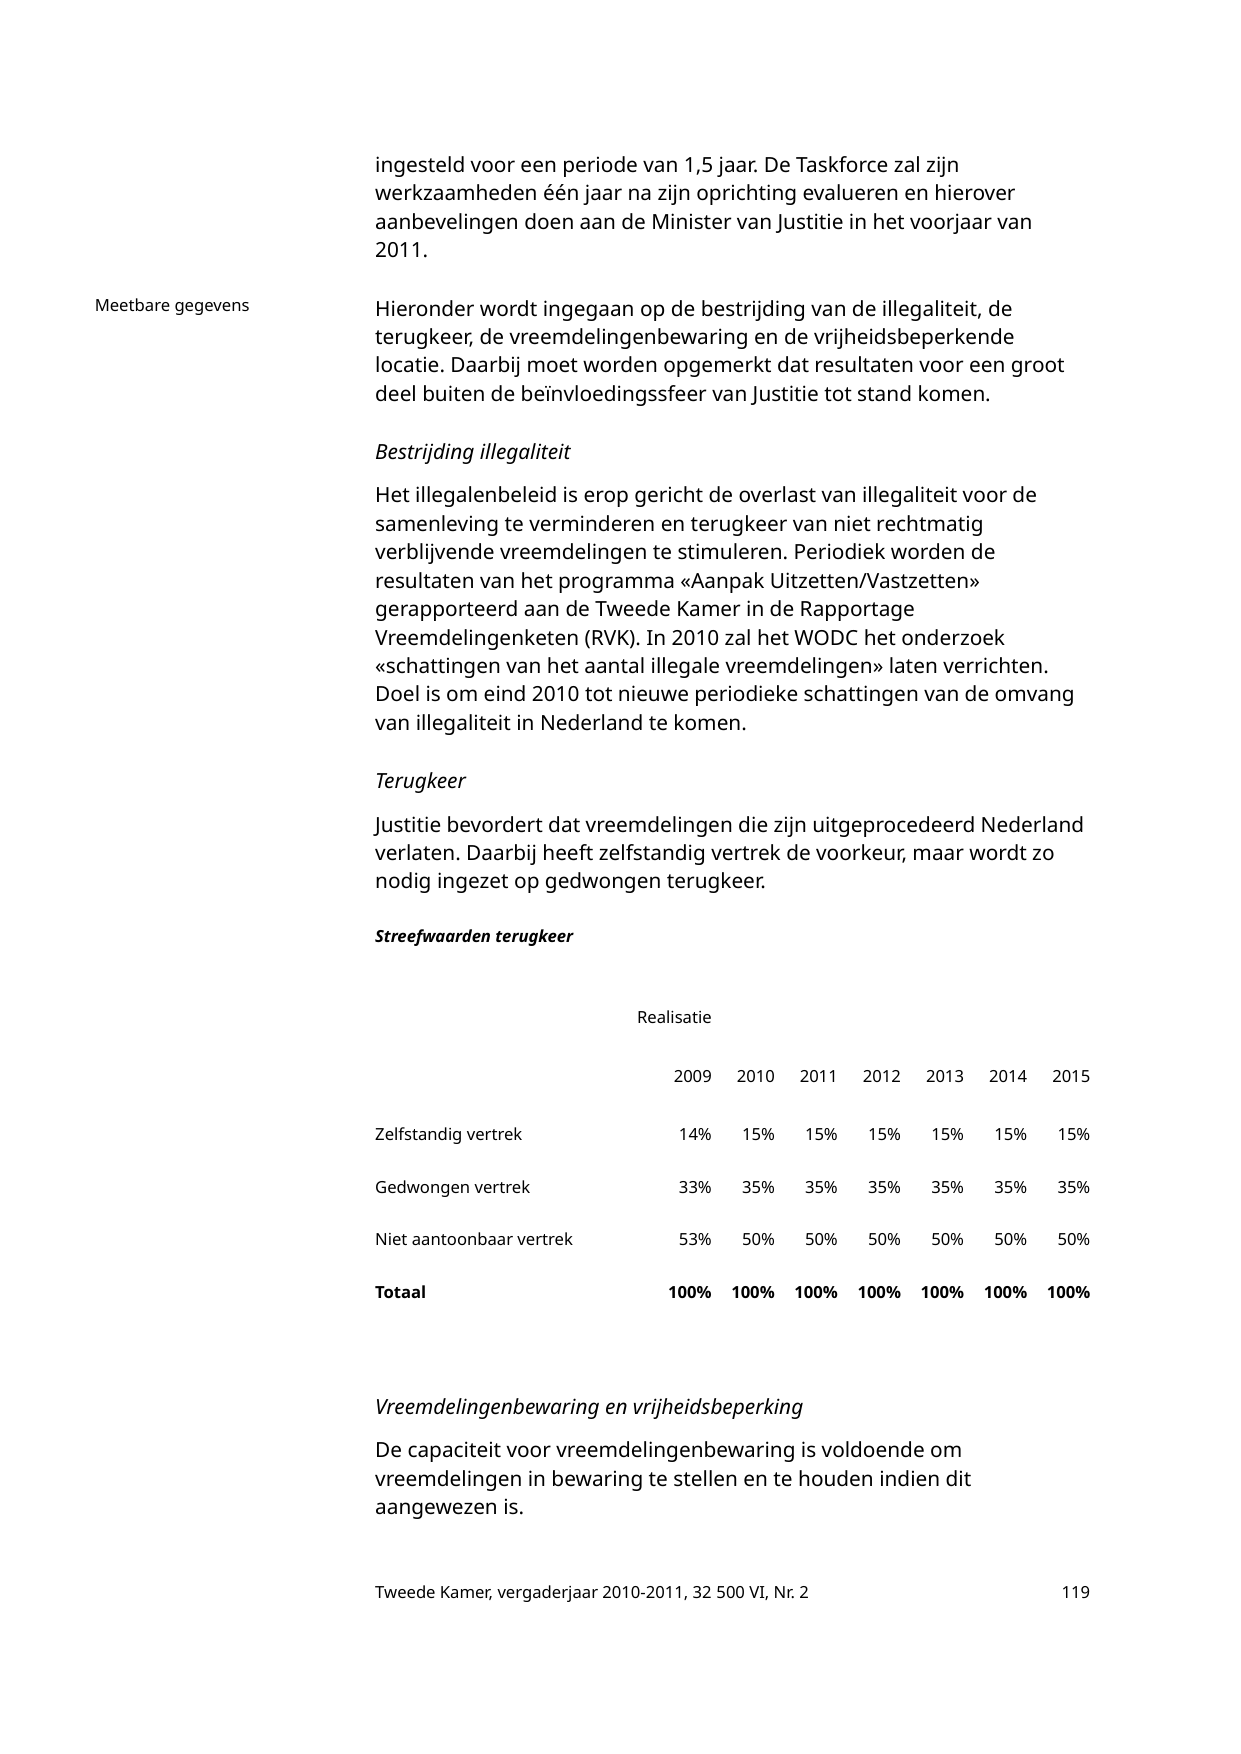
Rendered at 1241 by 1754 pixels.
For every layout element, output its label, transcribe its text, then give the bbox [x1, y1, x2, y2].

table_header [711, 1006, 774, 1064]
text De capaciteit voor vreemdelingenbewaring is voldoende om vreemdelingen in bewaring te stellen en te houden indien dit aangewezen is. [375, 1435, 1090, 1521]
table_cell 50% [901, 1228, 964, 1281]
table_cell Totaal [375, 1281, 627, 1333]
text Streefwaarden terugkeer [375, 925, 1090, 948]
table_cell 35% [964, 1175, 1027, 1228]
text ingesteld voor een periode van 1,5 jaar. De Taskforce zal zijn werkzaamheden één jaar na zijn oprichting evalueren en hierover aanbevelingen doen aan de Minister van Justitie in het voorjaar van 2011. [375, 150, 1090, 264]
table_cell 100% [964, 1281, 1027, 1333]
table_cell 100% [1027, 1281, 1090, 1333]
table_cell 50% [1027, 1228, 1090, 1281]
table_cell 33% [627, 1175, 711, 1228]
table_cell 2012 [838, 1064, 901, 1123]
table_cell 50% [775, 1228, 838, 1281]
table_header [838, 1006, 901, 1064]
text Bestrijding illegaliteit [375, 437, 1090, 465]
table_header [775, 1006, 838, 1064]
table_header [375, 1006, 627, 1064]
table_cell 35% [711, 1175, 774, 1228]
table_header [964, 1006, 1027, 1064]
table_cell 35% [901, 1175, 964, 1228]
table_cell 2011 [775, 1064, 838, 1123]
table_cell 100% [775, 1281, 838, 1333]
table_cell 35% [838, 1175, 901, 1228]
text Justitie bevordert dat vreemdelingen die zijn uitgeprocedeerd Nederland verlaten. Daarbij heeft zelfstandig vertrek de voorkeur, maar wordt zo nodig ingezet op gedwongen terugkeer. [375, 810, 1090, 895]
table_header Realisatie [627, 1006, 711, 1064]
table_cell [375, 1064, 627, 1123]
text Vreemdelingenbewaring en vrijheidsbeperking [375, 1392, 1090, 1420]
table_cell 15% [711, 1123, 774, 1175]
table_header [901, 1006, 964, 1064]
table_cell 14% [627, 1123, 711, 1175]
table_cell 2009 [627, 1064, 711, 1123]
table_cell 2010 [711, 1064, 774, 1123]
table_cell 100% [838, 1281, 901, 1333]
text Het illegalenbeleid is erop gericht de overlast van illegaliteit voor de samenleving te verminderen en terugkeer van niet rechtmatig verblijvende vreemdelingen te stimuleren. Periodiek worden de resultaten van het programma «Aanpak Uitzetten/Vastzetten» gerapporteerd aan de Tweede Kamer in de Rapportage Vreemdelingenketen (RVK). In 2010 zal het WODC het onderzoek «schattingen van het aantal illegale vreemdelingen» laten verrichten. Doel is om eind 2010 tot nieuwe periodieke schattingen van de omvang van illegaliteit in Nederland te komen. [375, 480, 1090, 736]
table_cell 2014 [964, 1064, 1027, 1123]
table_cell 2015 [1027, 1064, 1090, 1123]
table_header [1027, 1006, 1090, 1064]
text Hieronder wordt ingegaan op de bestrijding van de illegaliteit, de terugkeer, de vreemdelingenbewaring en de vrijheidsbeperkende locatie. Daarbij moet worden opgemerkt dat resultaten voor een groot deel buiten de beïnvloedingssfeer van Justitie tot stand komen. [375, 294, 1090, 407]
text Terugkeer [375, 766, 1090, 795]
table_cell 100% [711, 1281, 774, 1333]
table_cell 50% [838, 1228, 901, 1281]
table_cell Gedwongen vertrek [375, 1175, 627, 1228]
table_cell 35% [775, 1175, 838, 1228]
table_cell 100% [901, 1281, 964, 1333]
table_cell 15% [775, 1123, 838, 1175]
table_cell 100% [627, 1281, 711, 1333]
table_cell 53% [627, 1228, 711, 1281]
table_cell 50% [711, 1228, 774, 1281]
table_cell 15% [964, 1123, 1027, 1175]
table_cell 15% [1027, 1123, 1090, 1175]
text Meetbare gegevens [94, 294, 328, 316]
table_cell 15% [838, 1123, 901, 1175]
table_cell 35% [1027, 1175, 1090, 1228]
table_cell Zelfstandig vertrek [375, 1123, 627, 1175]
table_cell 15% [901, 1123, 964, 1175]
table_cell 2013 [901, 1064, 964, 1123]
table_cell Niet aantoonbaar vertrek [375, 1228, 627, 1281]
table_cell 50% [964, 1228, 1027, 1281]
